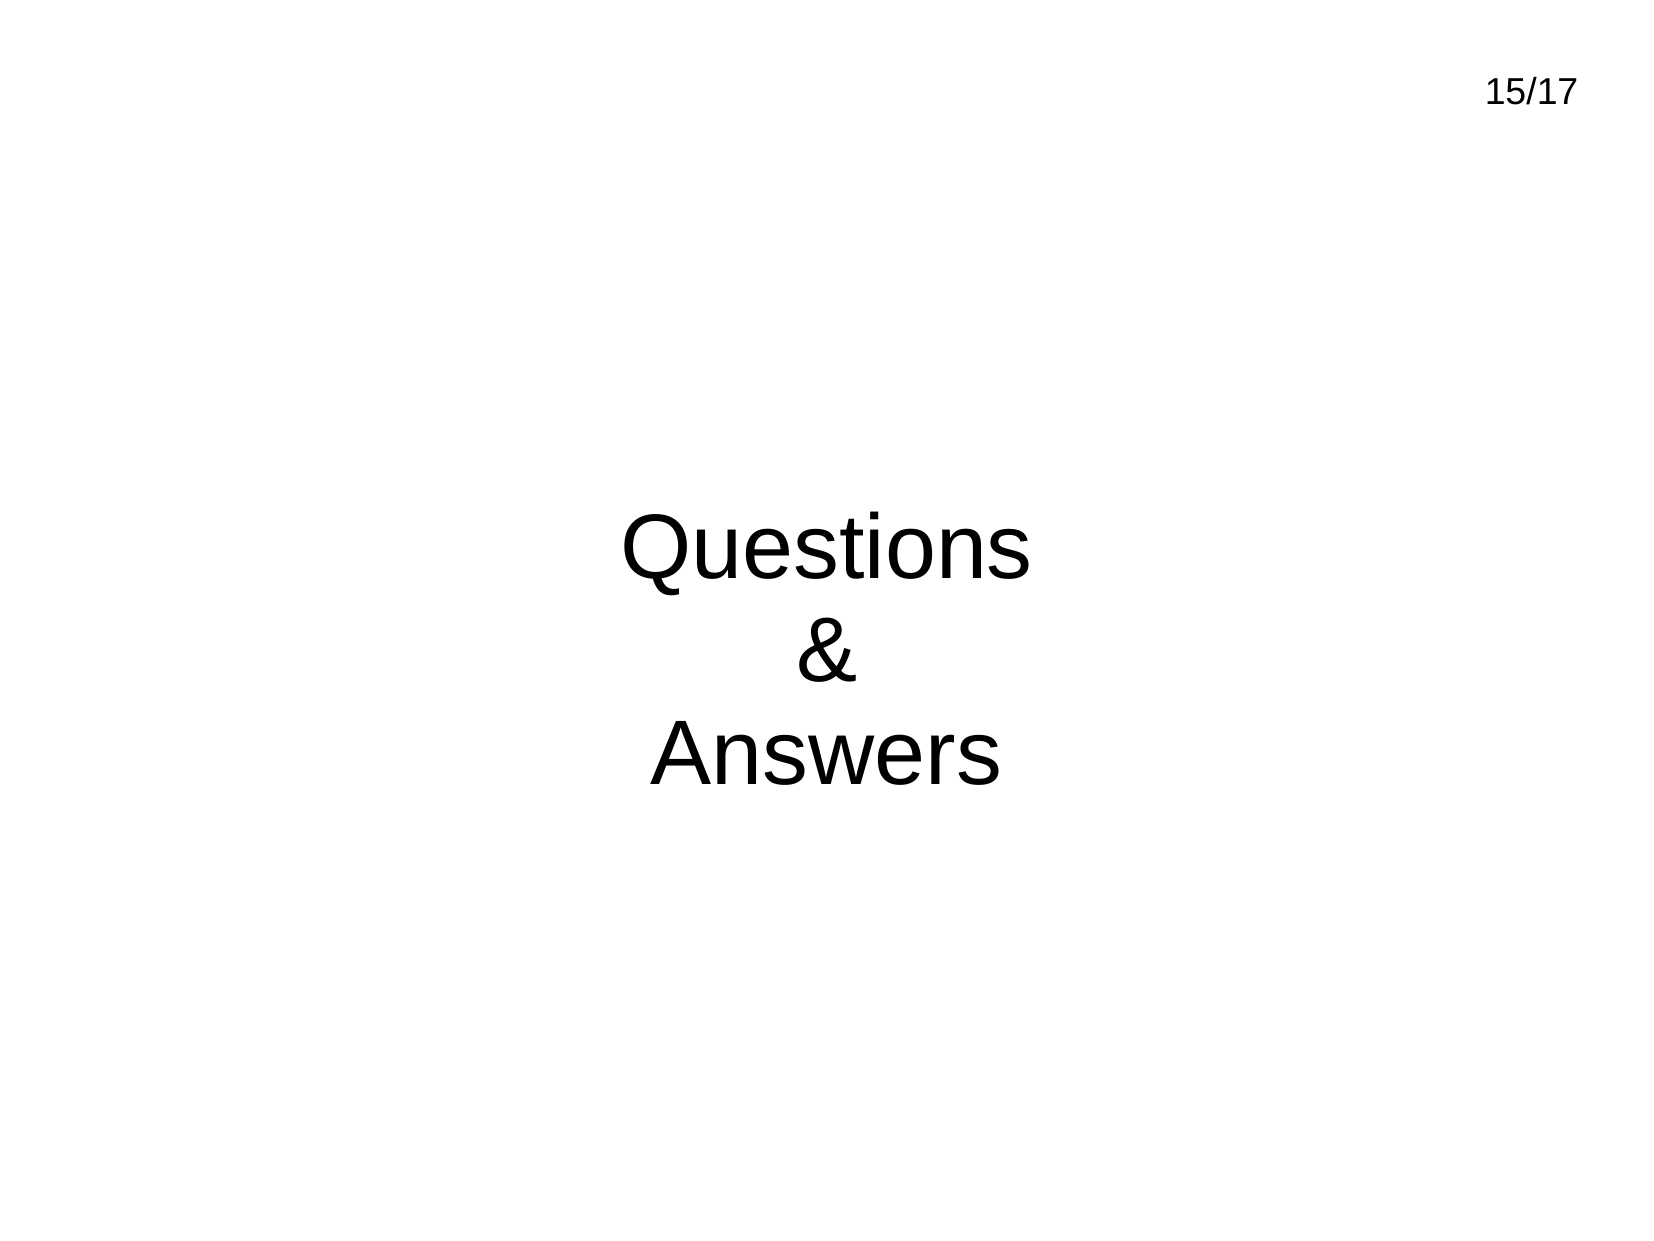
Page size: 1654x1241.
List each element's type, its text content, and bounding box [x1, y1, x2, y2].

text_box <number>/17 [1470, 63, 1606, 162]
subtitle Questions & Answers [82, 290, 1571, 1010]
